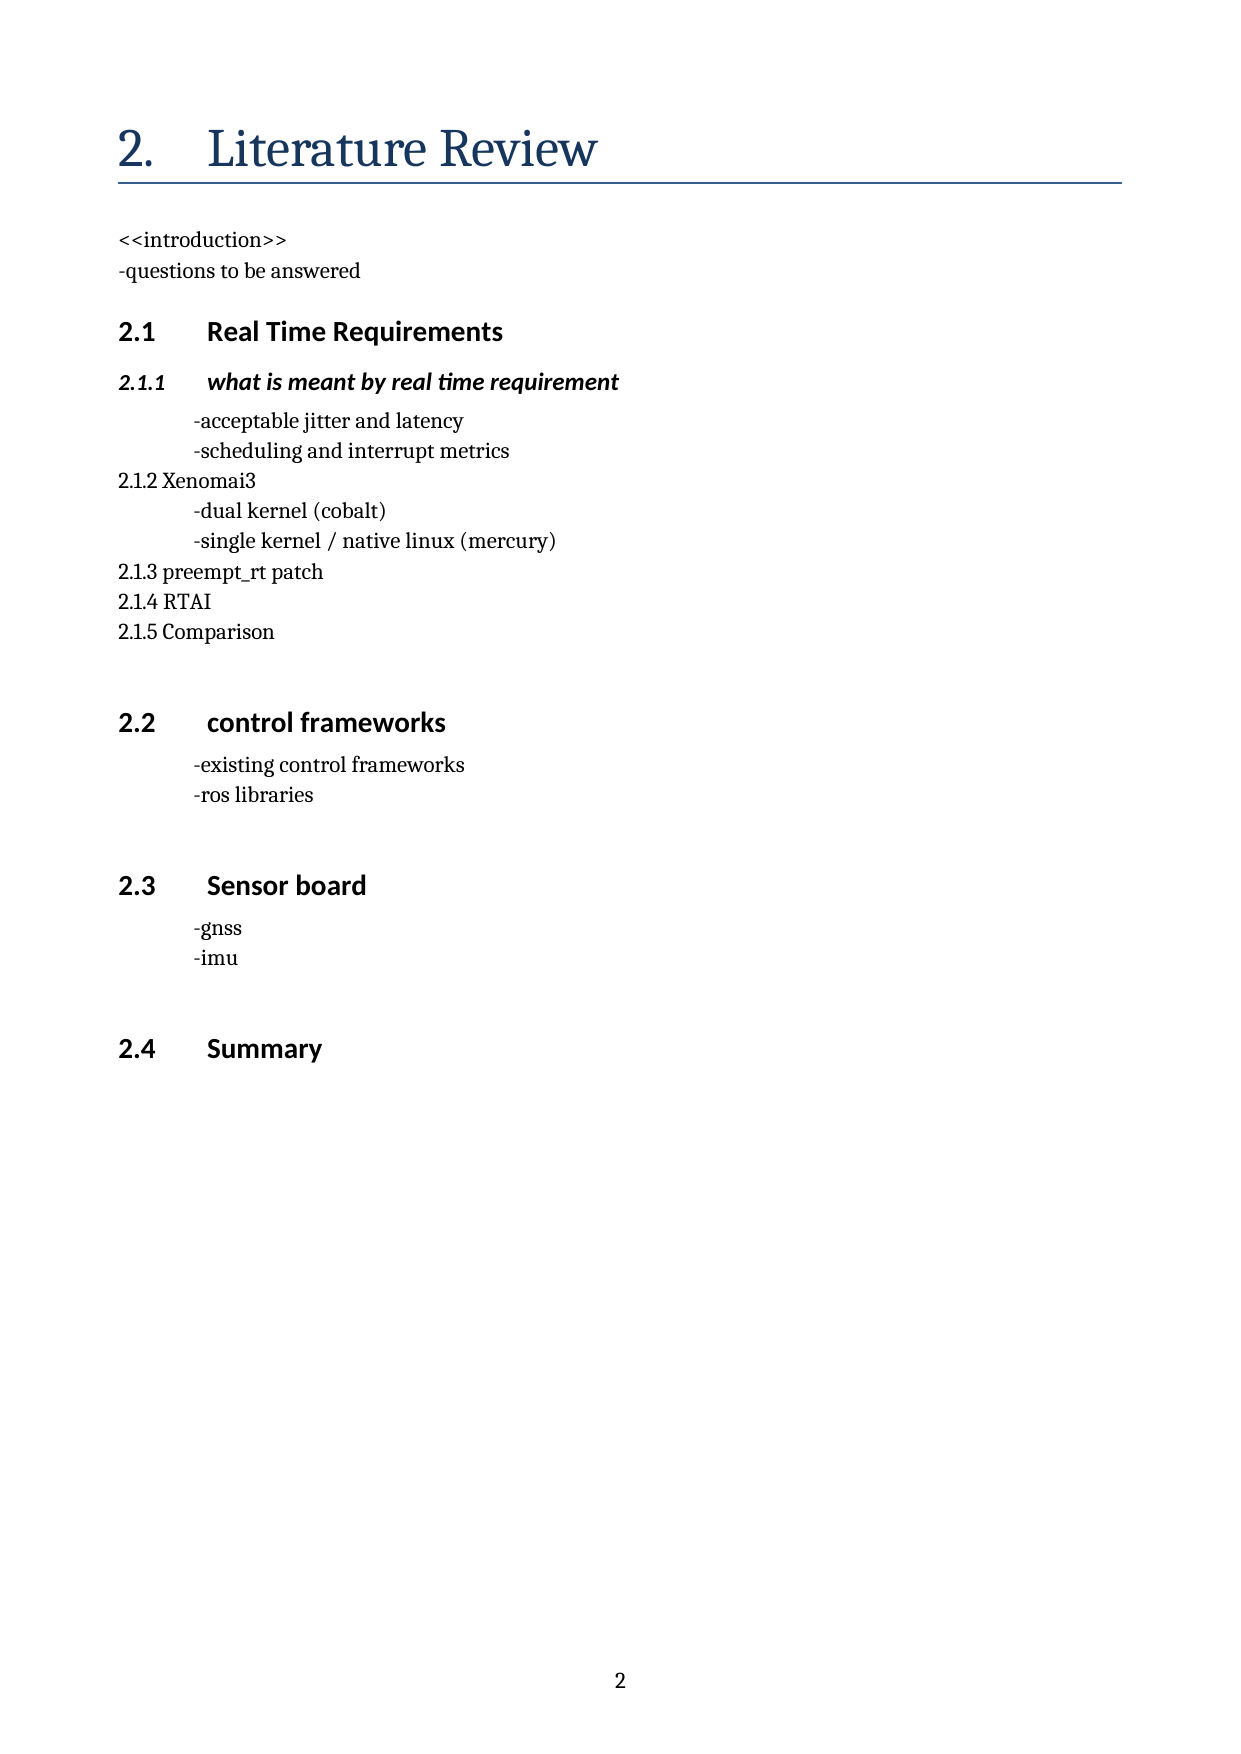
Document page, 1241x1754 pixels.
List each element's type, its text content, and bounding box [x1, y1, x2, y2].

subtitle Sensor board [118, 867, 1122, 903]
text -existing control frameworks [118, 751, 1122, 778]
text -single kernel / native linux (mercury) [118, 528, 1122, 554]
subtitle what is meant by real time requirement [118, 366, 1122, 397]
text 2.1.5 Comparison [118, 619, 1122, 645]
text 2.1.4 RTAI [118, 589, 1122, 615]
text -imu [118, 944, 1122, 971]
text -questions to be answered [118, 257, 1122, 284]
text -scheduling and interrupt metrics [118, 438, 1122, 464]
text <<introduction>> [118, 227, 1122, 254]
text -dual kernel (cobalt) [118, 498, 1122, 524]
text -ros libraries [118, 782, 1122, 808]
subtitle control frameworks [118, 704, 1122, 740]
subtitle Real Time Requirements [118, 313, 1122, 348]
subtitle Literature Review [118, 118, 1122, 182]
text 2.1.3 preempt_rt patch [118, 558, 1122, 585]
text -gnss [118, 914, 1122, 941]
text -acceptable jitter and latency [118, 407, 1122, 434]
subtitle Summary [118, 1030, 1122, 1066]
text 2.1.2 Xenomai3 [118, 468, 1122, 494]
